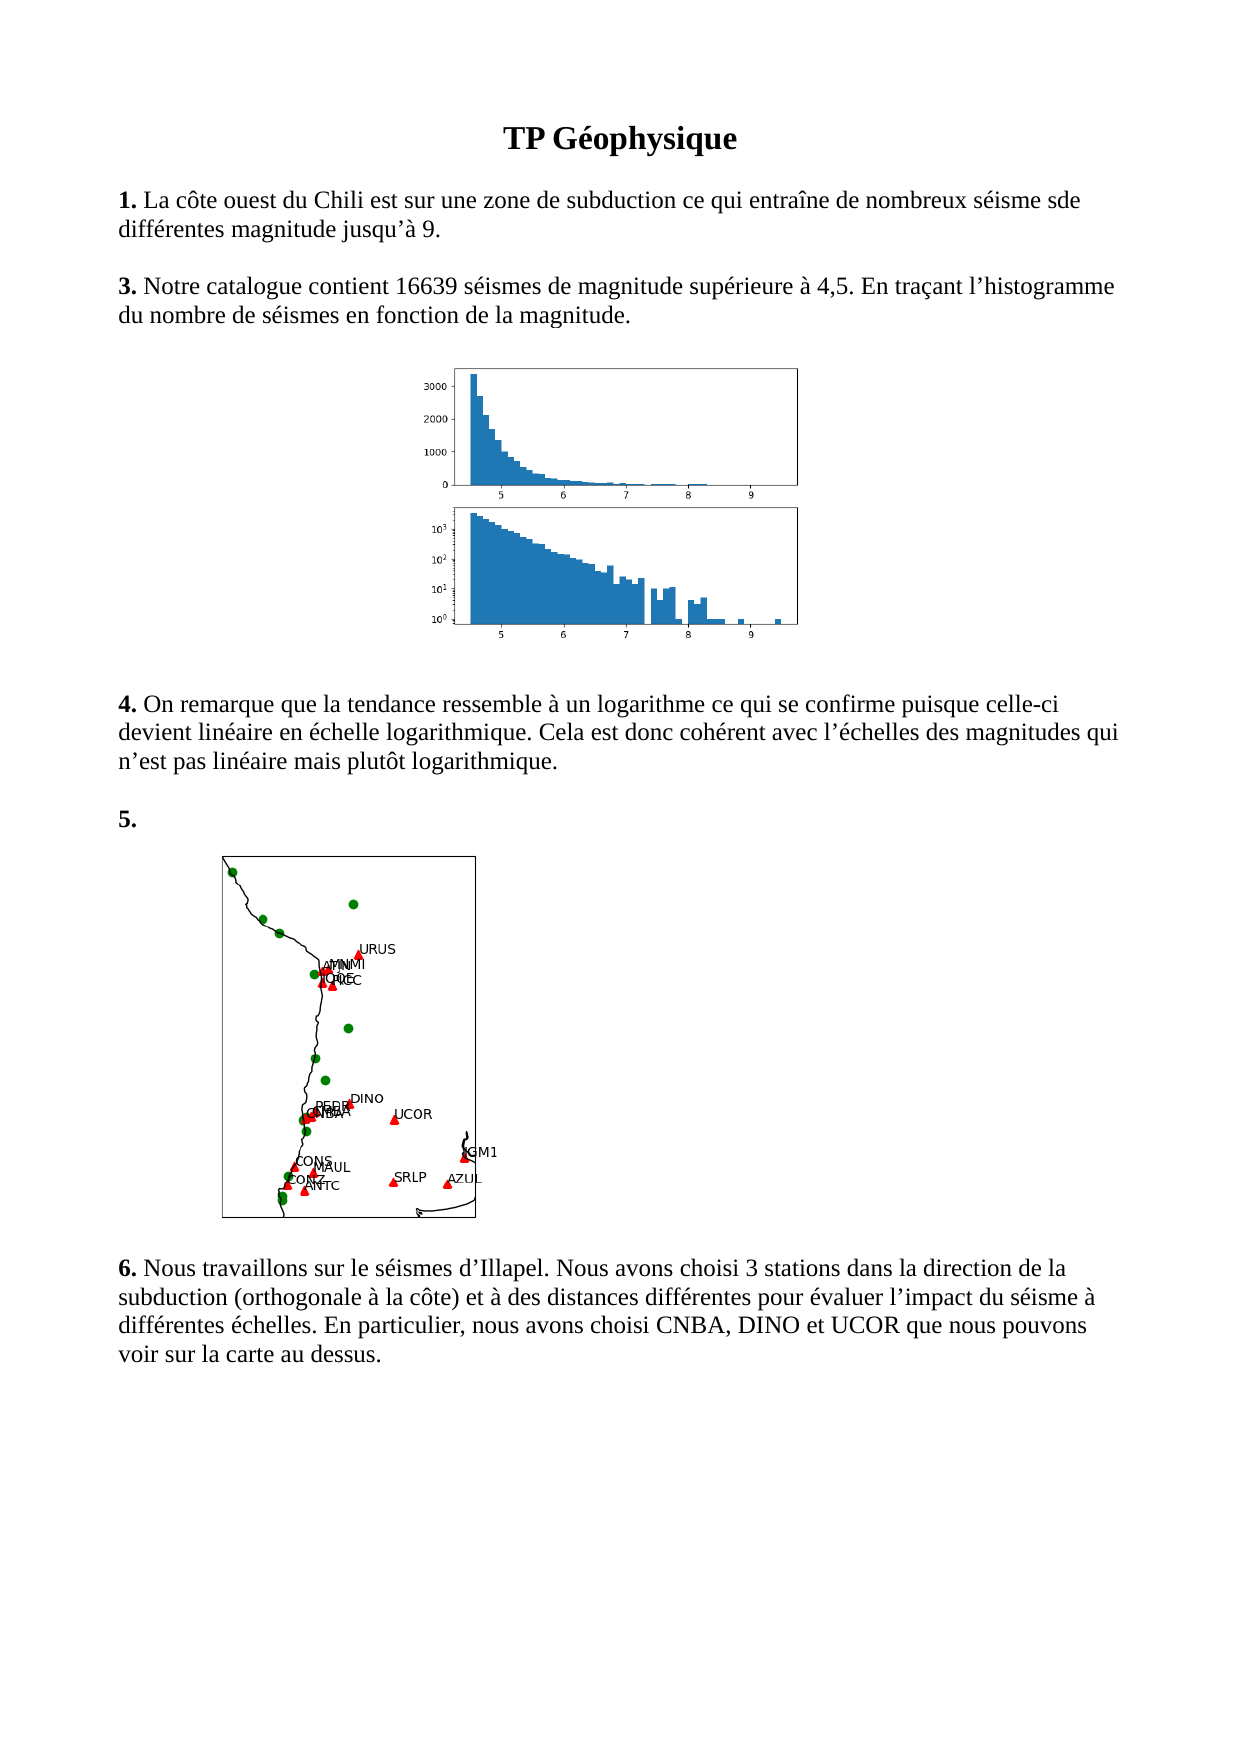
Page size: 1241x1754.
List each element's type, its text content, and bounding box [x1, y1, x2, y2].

picture [206, 843, 501, 1225]
text 6. Nous travaillons sur le séismes d’Illapel. Nous avons choisi 3 stations dans la direction de la subduction (orthogonale à la côte) et à des distances différentes pour évaluer l’impact du séisme à différentes échelles. En particulier, nous avons choisi CNBA, DINO et UCOR que nous pouvons voir sur la carte au dessus. [118, 1253, 1122, 1368]
picture [399, 328, 841, 660]
text 4. On remarque que la tendance ressemble à un logarithme ce qui se confirme puisque celle-ci devient linéaire en échelle logarithmique. Cela est donc cohérent avec l’échelles des magnitudes qui n’est pas linéaire mais plutôt logarithmique. [118, 689, 1122, 775]
text 5. [118, 804, 1122, 832]
text 3. Notre catalogue contient 16639 séismes de magnitude supérieure à 4,5. En traçant l’histogramme du nombre de séismes en fonction de la magnitude. [118, 271, 1122, 329]
text TP Géophysique [118, 118, 1122, 156]
text 1. La côte ouest du Chili est sur une zone de subduction ce qui entraîne de nombreux séisme sde différentes magnitude jusqu’à 9. [118, 185, 1122, 243]
